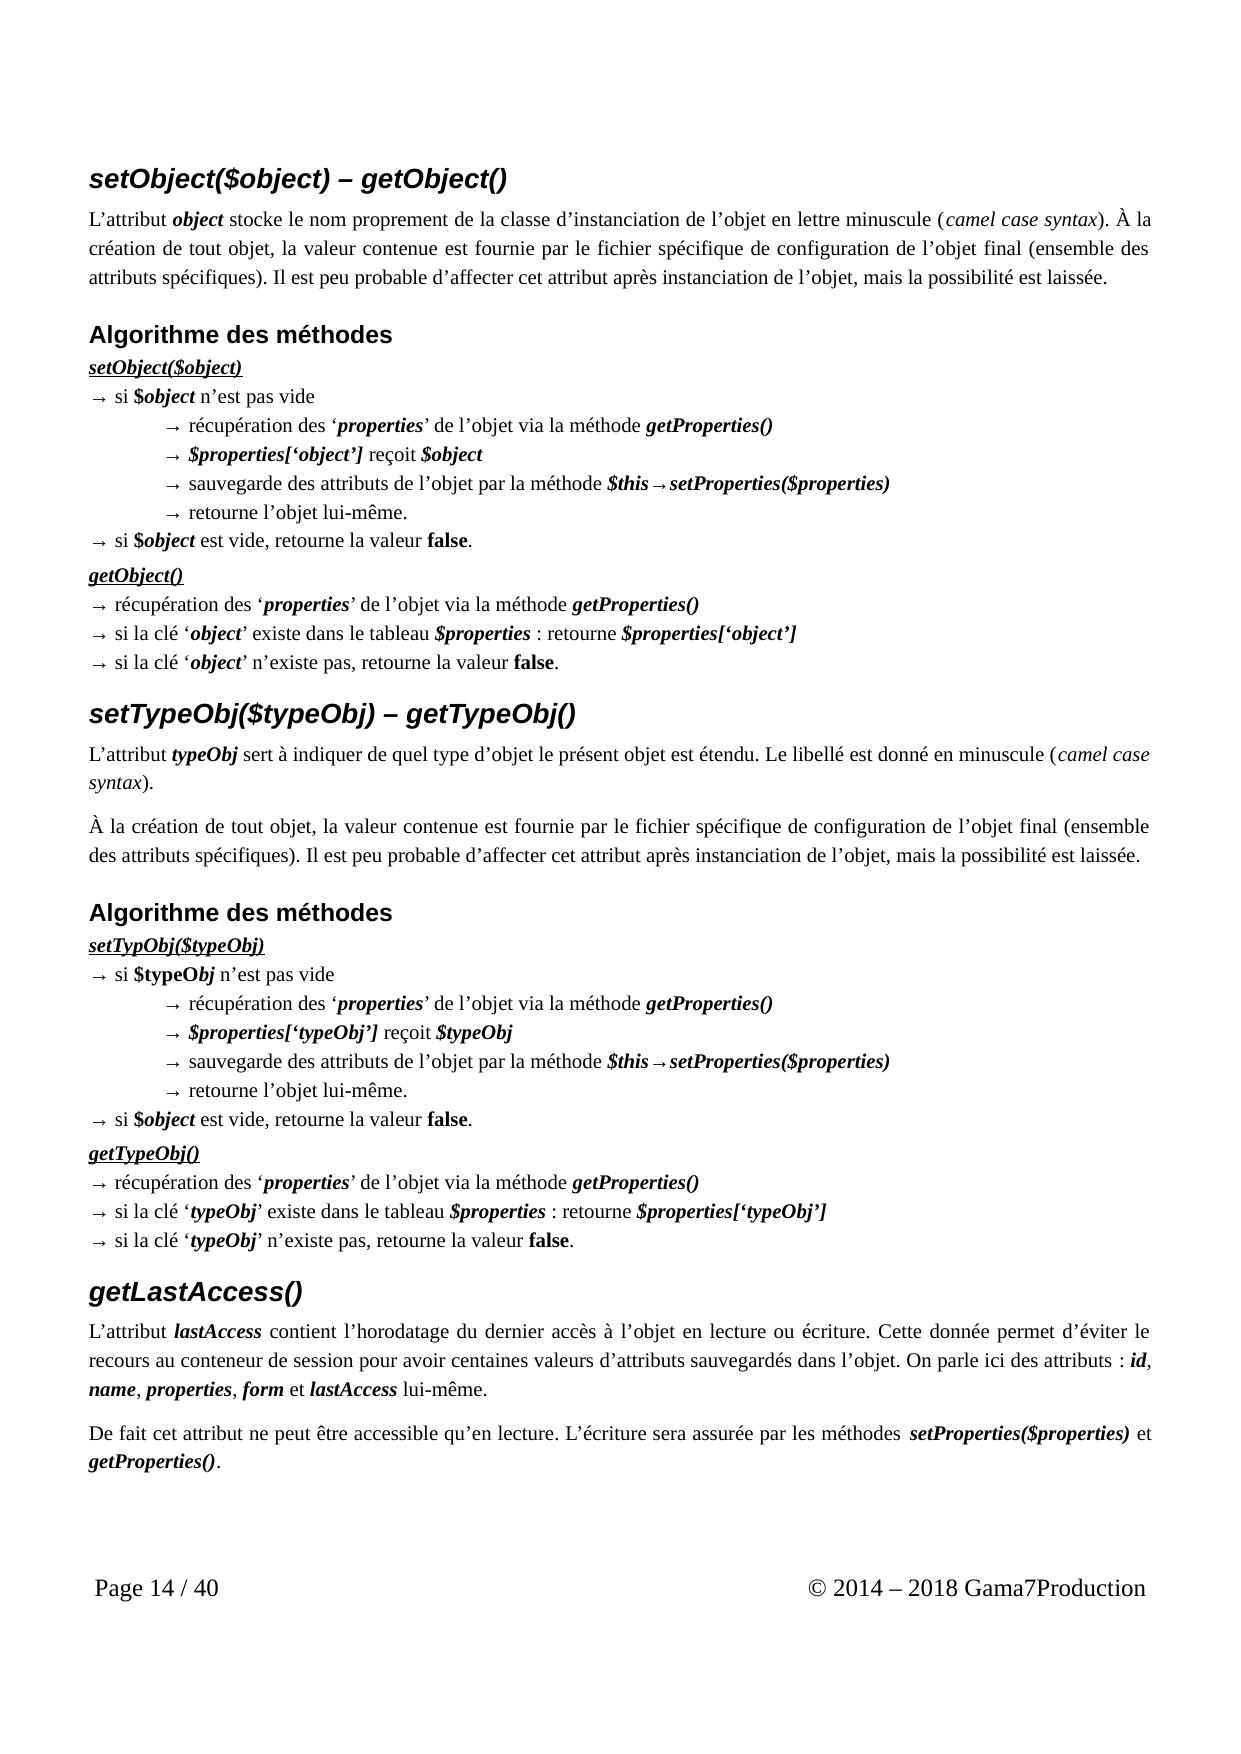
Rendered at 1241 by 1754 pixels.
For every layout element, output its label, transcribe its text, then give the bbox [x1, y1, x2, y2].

text L’attribut typeObj sert à indiquer de quel type d’objet le présent objet est étendu. Le libellé est donné en minuscule (camel case syntax). [88, 741, 1152, 794]
subtitle getLastAccess() [88, 1275, 1152, 1307]
text → récupération des ‘properties’ de l’objet via la méthode getProperties() [88, 1170, 1152, 1194]
text → $properties[‘object’] reçoit $object [88, 442, 1152, 466]
text → retourne l’objet lui-même. [88, 499, 1152, 524]
text → si $object est vide, retourne la valeur false. [88, 528, 1152, 552]
subtitle Algorithme des méthodes [88, 898, 1152, 927]
text L’attribut lastAccess contient l’horodatage du dernier accès à l’objet en lecture ou écriture. Cette donnée permet d’éviter le recours au conteneur de session pour avoir centaines valeurs d’attributs sauvegardés dans l’objet. On parle ici des attributs : id, name, properties, form et lastAccess lui-même. [88, 1319, 1152, 1401]
text getObject() [88, 563, 1152, 587]
text setTypObj($typeObj) [88, 933, 1152, 957]
text De fait cet attribut ne peut être accessible qu’en lecture. L’écriture sera assurée par les méthodes setProperties($properties) et getProperties(). [88, 1421, 1152, 1473]
text → si $object est vide, retourne la valeur false. [88, 1106, 1152, 1131]
text → si la clé ‘object’ n’existe pas, retourne la valeur false. [88, 650, 1152, 674]
text → récupération des ‘properties’ de l’objet via la méthode getProperties() [88, 413, 1152, 437]
text → si $typeObj n’est pas vide [88, 962, 1152, 986]
text → si la clé ‘typeObj’ existe dans le tableau $properties : retourne $properties[‘typeObj’] [88, 1199, 1152, 1223]
text → sauvegarde des attributs de l’objet par la méthode $this→setProperties($properties) [88, 1049, 1152, 1073]
text → $properties[‘typeObj’] reçoit $typeObj [88, 1020, 1152, 1044]
text → si la clé ‘object’ existe dans le tableau $properties : retourne $properties[‘object’] [88, 621, 1152, 645]
text setObject($object) [88, 355, 1152, 379]
text L’attribut object stocke le nom proprement de la classe d’instanciation de l’objet en lettre minuscule (camel case syntax). À la création de tout objet, la valeur contenue est fournie par le fichier spécifique de configuration de l’objet final (ensemble des attributs spécifiques). Il est peu probable d’affecter cet attribut après instanciation de l’objet, mais la possibilité est laissée. [88, 207, 1152, 289]
subtitle setTypeObj($typeObj) – getTypeObj() [88, 697, 1152, 729]
text À la création de tout objet, la valeur contenue est fournie par le fichier spécifique de configuration de l’objet final (ensemble des attributs spécifiques). Il est peu probable d’affecter cet attribut après instanciation de l’objet, mais la possibilité est laissée. [88, 814, 1152, 867]
text → si la clé ‘typeObj’ n’existe pas, retourne la valeur false. [88, 1228, 1152, 1252]
text → récupération des ‘properties’ de l’objet via la méthode getProperties() [88, 991, 1152, 1015]
text → retourne l’objet lui-même. [88, 1078, 1152, 1102]
text getTypeObj() [88, 1141, 1152, 1165]
text → récupération des ‘properties’ de l’objet via la méthode getProperties() [88, 592, 1152, 616]
subtitle Algorithme des méthodes [88, 321, 1152, 349]
text → si $object n’est pas vide [88, 384, 1152, 408]
subtitle setObject($object) – getObject() [88, 162, 1152, 194]
text → sauvegarde des attributs de l’objet par la méthode $this→setProperties($properties) [88, 471, 1152, 495]
